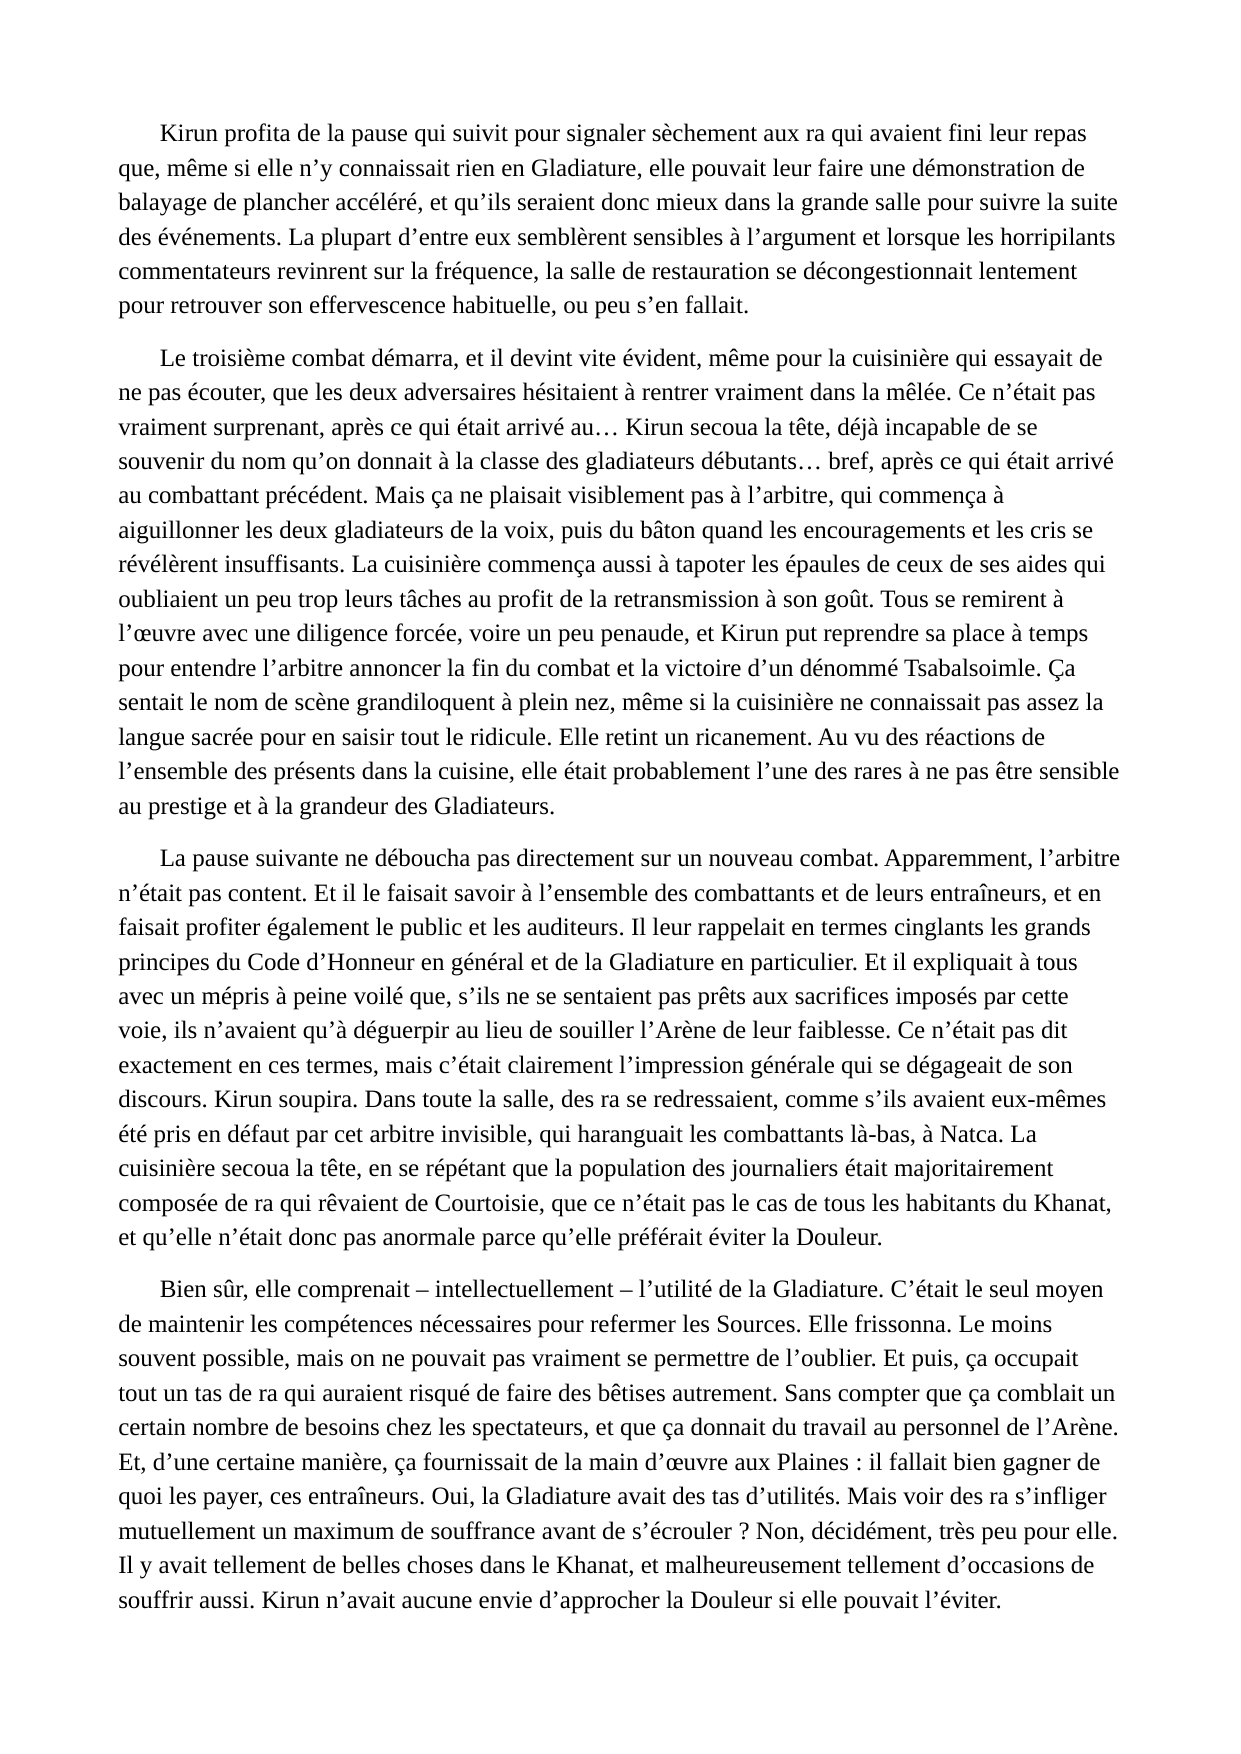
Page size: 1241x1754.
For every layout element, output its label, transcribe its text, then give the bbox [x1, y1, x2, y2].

text Bien sûr, elle comprenait – intellectuellement – l’utilité de la Gladiature. C’était le seul moyen de maintenir les compétences nécessaires pour refermer les Sources. Elle frissonna. Le moins souvent possible, mais on ne pouvait pas vraiment se permettre de l’oublier. Et puis, ça occupait tout un tas de ra qui auraient risqué de faire des bêtises autrement. Sans compter que ça comblait un certain nombre de besoins chez les spectateurs, et que ça donnait du travail au personnel de l’Arène. Et, d’une certaine manière, ça fournissait de la main d’œuvre aux Plaines : il fallait bien gagner de quoi les payer, ces entraîneurs. Oui, la Gladiature avait des tas d’utilités. Mais voir des ra s’infliger mutuellement un maximum de souffrance avant de s’écrouler ? Non, décidément, très peu pour elle. Il y avait tellement de belles choses dans le Khanat, et malheureusement tellement d’occasions de souffrir aussi. Kirun n’avait aucune envie d’approcher la Douleur si elle pouvait l’éviter. [118, 1274, 1122, 1614]
text Le troisième combat démarra, et il devint vite évident, même pour la cuisinière qui essayait de ne pas écouter, que les deux adversaires hésitaient à rentrer vraiment dans la mêlée. Ce n’était pas vraiment surprenant, après ce qui était arrivé au… Kirun secoua la tête, déjà incapable de se souvenir du nom qu’on donnait à la classe des gladiateurs débutants… bref, après ce qui était arrivé au combattant précédent. Mais ça ne plaisait visiblement pas à l’arbitre, qui commença à aiguillonner les deux gladiateurs de la voix, puis du bâton quand les encouragements et les cris se révélèrent insuffisants. La cuisinière commença aussi à tapoter les épaules de ceux de ses aides qui oubliaient un peu trop leurs tâches au profit de la retransmission à son goût. Tous se remirent à l’œuvre avec une diligence forcée, voire un peu penaude, et Kirun put reprendre sa place à temps pour entendre l’arbitre annoncer la fin du combat et la victoire d’un dénommé Tsabalsoimle. Ça sentait le nom de scène grandiloquent à plein nez, même si la cuisinière ne connaissait pas assez la langue sacrée pour en saisir tout le ridicule. Elle retint un ricanement. Au vu des réactions de l’ensemble des présents dans la cuisine, elle était probablement l’une des rares à ne pas être sensible au prestige et à la grandeur des Gladiateurs. [118, 343, 1122, 820]
text Kirun profita de la pause qui suivit pour signaler sèchement aux ra qui avaient fini leur repas que, même si elle n’y connaissait rien en Gladiature, elle pouvait leur faire une démonstration de balayage de plancher accéléré, et qu’ils seraient donc mieux dans la grande salle pour suivre la suite des événements. La plupart d’entre eux semblèrent sensibles à l’argument et lorsque les horripilants commentateurs revinrent sur la fréquence, la salle de restauration se décongestionnait lentement pour retrouver son effervescence habituelle, ou peu s’en fallait. [118, 118, 1122, 319]
text La pause suivante ne déboucha pas directement sur un nouveau combat. Apparemment, l’arbitre n’était pas content. Et il le faisait savoir à l’ensemble des combattants et de leurs entraîneurs, et en faisait profiter également le public et les auditeurs. Il leur rappelait en termes cinglants les grands principes du Code d’Honneur en général et de la Gladiature en particulier. Et il expliquait à tous avec un mépris à peine voilé que, s’ils ne se sentaient pas prêts aux sacrifices imposés par cette voie, ils n’avaient qu’à déguerpir au lieu de souiller l’Arène de leur faiblesse. Ce n’était pas dit exactement en ces termes, mais c’était clairement l’impression générale qui se dégageait de son discours. Kirun soupira. Dans toute la salle, des ra se redressaient, comme s’ils avaient eux-mêmes été pris en défaut par cet arbitre invisible, qui haranguait les combattants là-bas, à Natca. La cuisinière secoua la tête, en se répétant que la population des journaliers était majoritairement composée de ra qui rêvaient de Courtoisie, que ce n’était pas le cas de tous les habitants du Khanat, et qu’elle n’était donc pas anormale parce qu’elle préférait éviter la Douleur. [118, 843, 1122, 1251]
